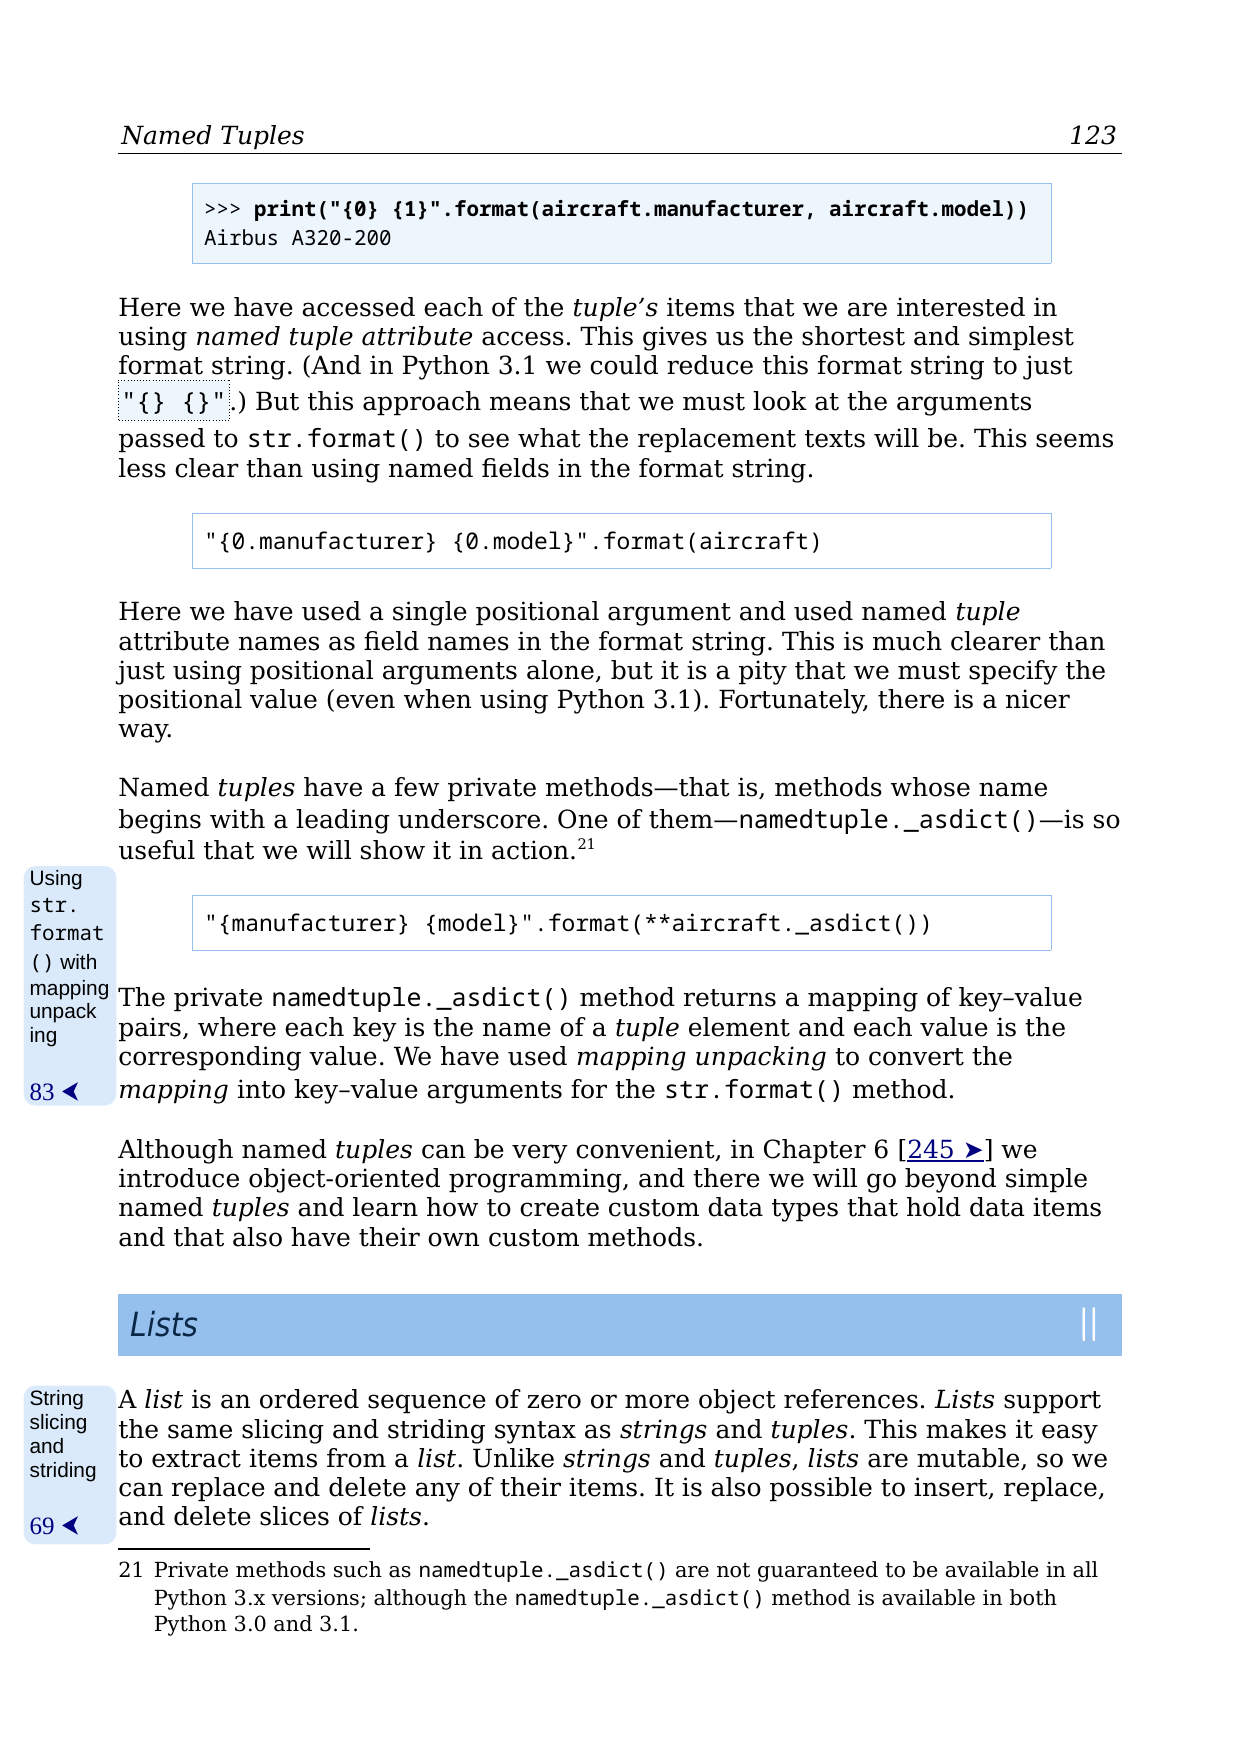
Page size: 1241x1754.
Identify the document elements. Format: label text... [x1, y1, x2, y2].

text >>> print("{0} {1}".format(aircraft.manufacturer, aircraft.model)) [193, 184, 1051, 211]
text Named tuples have a few private methods—that is, methods whose name begins with a leading underscore. One of them—namedtuple._asdict()—is so useful that we will show it in action. [118, 773, 1122, 865]
text || [1063, 1302, 1098, 1341]
text A list is an ordered sequence of zero or more object references. Lists support the same slicing and striding syntax as strings and tuples. This makes it easy to extract items from a list. Unlike strings and tuples, lists are mutable, so we can replace and delete any of their items. It is also possible to insert, replace, and delete slices of lists. [118, 1386, 1122, 1531]
text Airbus A320-200 [193, 211, 1051, 263]
text The private namedtuple._asdict() method returns a mapping of key–value pairs, where each key is the name of a tuple element and each value is the corresponding value. We have used mapping unpacking to convert the mapping into key–value arguments for the str.format() method. [118, 979, 1122, 1106]
text "{0.manufacturer} {0.model}".format(aircraft) [193, 514, 1051, 568]
text Here we have accessed each of the tuple’s items that we are interested in using named tuple attribute access. This gives us the shortest and simplest format string. (And in Python 3.1 we could reduce this format string to just "{} {}".) But this approach means that we must look at the arguments passed to str.format() to see what the replacement texts will be. This seems less clear than using named fields in the format string. [118, 293, 1122, 484]
text Although named tuples can be very convenient, in Chapter 6 [245 ➤] we introduce object-oriented programming, and there we will go beyond simple named tuples and learn how to create custom data types that hold data items and that also have their own custom methods. [118, 1135, 1122, 1252]
subtitle Lists [118, 1294, 1122, 1356]
text "{manufacturer} {model}".format(**aircraft._asdict()) [193, 896, 1051, 950]
text Here we have used a single positional argument and used named tuple attribute names as field names in the format string. This is much clearer than just using positional arguments alone, but it is a pity that we must specify the positional value (even when using Python 3.1). Fortunately, there is a nicer way. [118, 598, 1122, 743]
text Private methods such as namedtuple._asdict() are not guaranteed to be available in all Python 3.x versions; although the namedtuple._asdict() method is available in both Python 3.0 and 3.1. [118, 1555, 1122, 1636]
